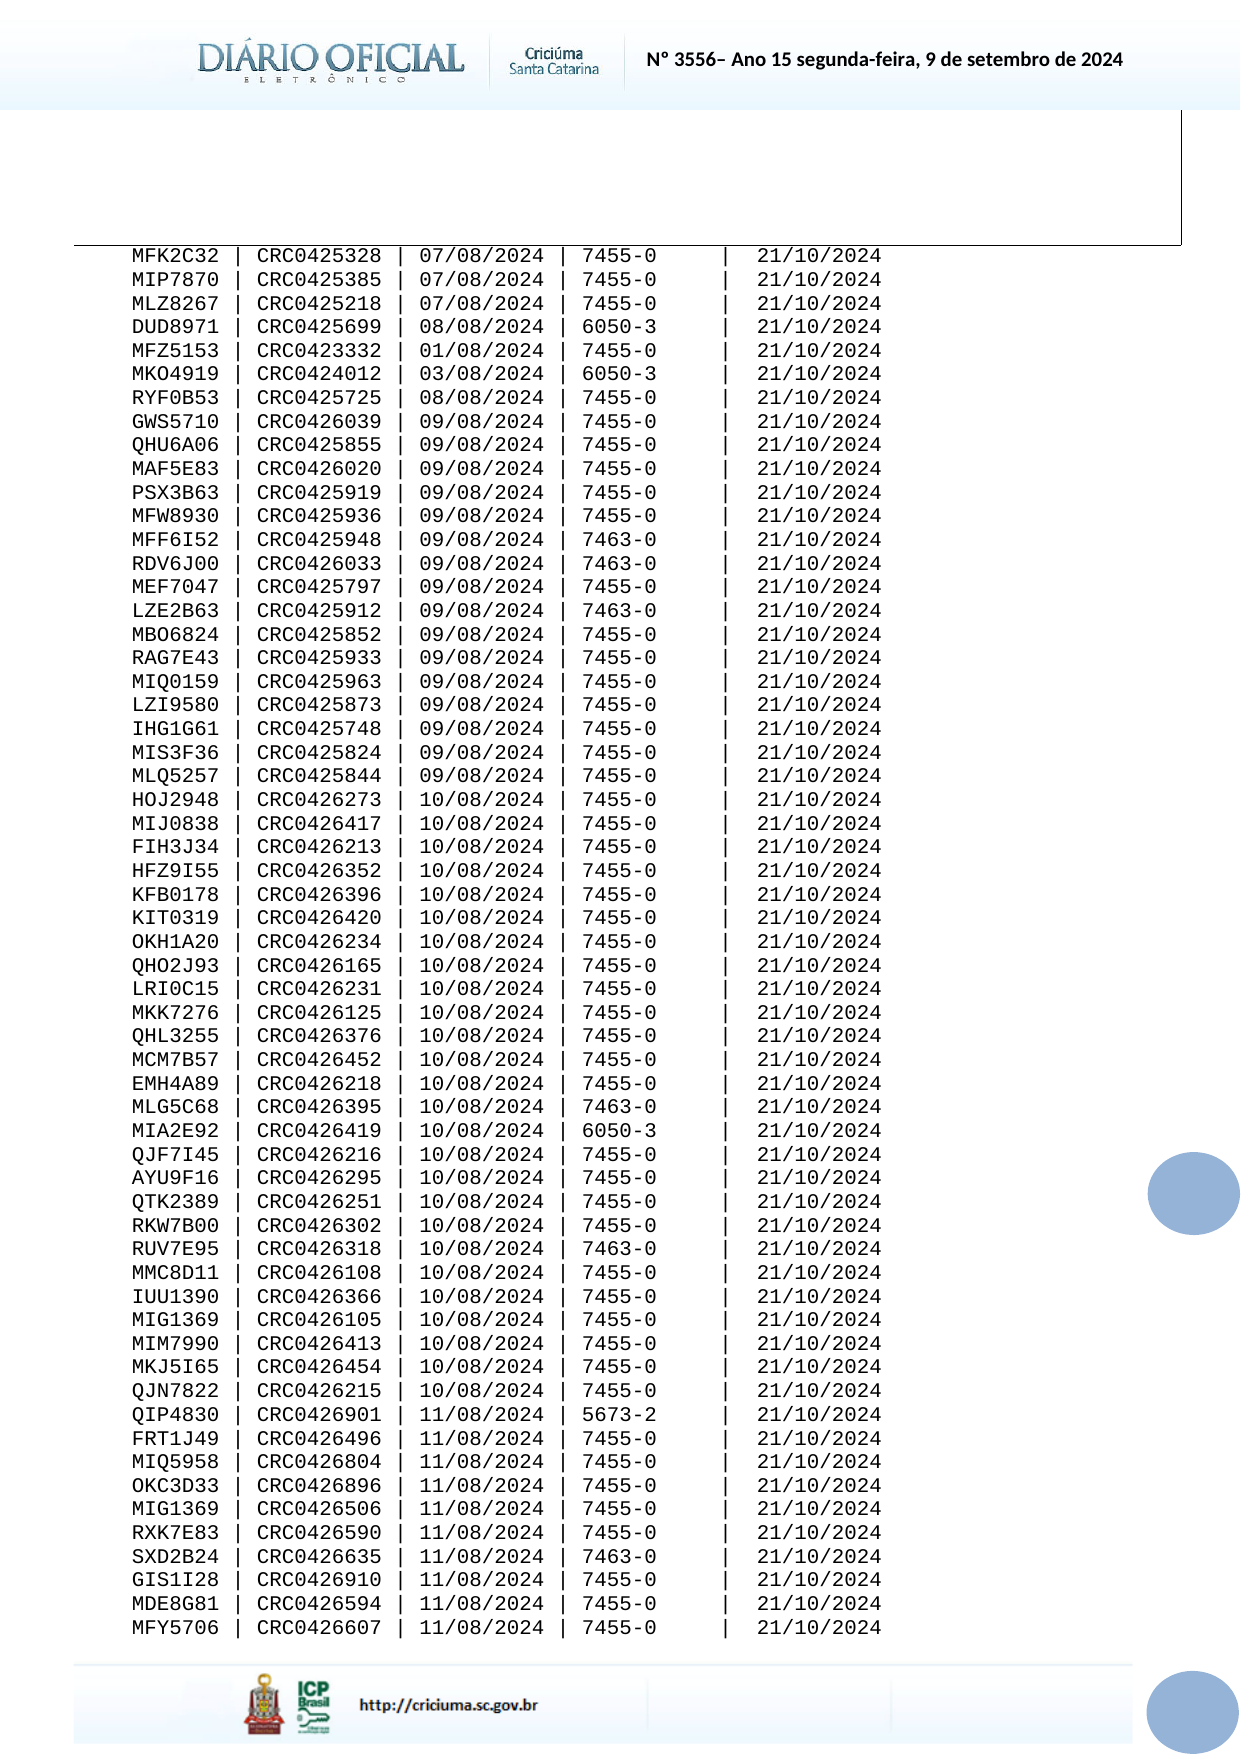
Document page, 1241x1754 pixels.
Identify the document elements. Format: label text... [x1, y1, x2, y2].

text AYU9F16 | CRC0426295 | 10/08/2024 | 7455-0 | 21/10/2024 [44, 1167, 1157, 1191]
text MIS3F36 | CRC0425824 | 09/08/2024 | 7455-0 | 21/10/2024 [44, 742, 1181, 765]
text RYF0B53 | CRC0425725 | 08/08/2024 | 7455-0 | 21/10/2024 [44, 387, 1181, 411]
text EMH4A89 | CRC0426218 | 10/08/2024 | 7455-0 | 21/10/2024 [44, 1073, 1181, 1096]
text MIJ0838 | CRC0426417 | 10/08/2024 | 7455-0 | 21/10/2024 [44, 813, 1181, 836]
text QIP4830 | CRC0426901 | 11/08/2024 | 5673-2 | 21/10/2024 [44, 1404, 1181, 1427]
text MFY5706 | CRC0426607 | 11/08/2024 | 7455-0 | 21/10/2024 [44, 1617, 1181, 1640]
text LZE2B63 | CRC0425912 | 09/08/2024 | 7463-0 | 21/10/2024 [44, 600, 1181, 623]
text MDE8G81 | CRC0426594 | 11/08/2024 | 7455-0 | 21/10/2024 [44, 1593, 1181, 1617]
text MEF7047 | CRC0425797 | 09/08/2024 | 7455-0 | 21/10/2024 [44, 576, 1181, 600]
text GIS1I28 | CRC0426910 | 11/08/2024 | 7455-0 | 21/10/2024 [44, 1569, 1181, 1593]
text FRT1J49 | CRC0426496 | 11/08/2024 | 7455-0 | 21/10/2024 [44, 1427, 1181, 1451]
text MIG1369 | CRC0426506 | 11/08/2024 | 7455-0 | 21/10/2024 [44, 1498, 1181, 1522]
text MKJ5I65 | CRC0426454 | 10/08/2024 | 7455-0 | 21/10/2024 [44, 1357, 1181, 1380]
text MMC8D11 | CRC0426108 | 10/08/2024 | 7455-0 | 21/10/2024 [44, 1262, 1181, 1286]
text RDV6J00 | CRC0426033 | 09/08/2024 | 7463-0 | 21/10/2024 [44, 553, 1181, 576]
text MFK2C32 | CRC0425328 | 07/08/2024 | 7455-0 | 21/10/2024 [44, 245, 1181, 269]
text HOJ2948 | CRC0426273 | 10/08/2024 | 7455-0 | 21/10/2024 [44, 789, 1181, 813]
text MKK7276 | CRC0426125 | 10/08/2024 | 7455-0 | 21/10/2024 [44, 1002, 1181, 1026]
text MLZ8267 | CRC0425218 | 07/08/2024 | 7455-0 | 21/10/2024 [44, 292, 1181, 316]
text MIP7870 | CRC0425385 | 07/08/2024 | 7455-0 | 21/10/2024 [44, 269, 1181, 292]
text MFW8930 | CRC0425936 | 09/08/2024 | 7455-0 | 21/10/2024 [44, 505, 1181, 529]
text MKO4919 | CRC0424012 | 03/08/2024 | 6050-3 | 21/10/2024 [44, 363, 1181, 387]
text MBO6824 | CRC0425852 | 09/08/2024 | 7455-0 | 21/10/2024 [44, 623, 1181, 647]
text OKC3D33 | CRC0426896 | 11/08/2024 | 7455-0 | 21/10/2024 [44, 1475, 1181, 1498]
text RUV7E95 | CRC0426318 | 10/08/2024 | 7463-0 | 21/10/2024 [44, 1238, 1181, 1262]
text LZI9580 | CRC0425873 | 09/08/2024 | 7455-0 | 21/10/2024 [44, 694, 1181, 718]
text MLQ5257 | CRC0425844 | 09/08/2024 | 7455-0 | 21/10/2024 [44, 765, 1181, 789]
text QTK2389 | CRC0426251 | 10/08/2024 | 7455-0 | 21/10/2024 [44, 1191, 1153, 1215]
text LRI0C15 | CRC0426231 | 10/08/2024 | 7455-0 | 21/10/2024 [44, 978, 1181, 1002]
text RXK7E83 | CRC0426590 | 11/08/2024 | 7455-0 | 21/10/2024 [44, 1522, 1181, 1546]
text MIQ5958 | CRC0426804 | 11/08/2024 | 7455-0 | 21/10/2024 [44, 1451, 1181, 1475]
text HFZ9I55 | CRC0426352 | 10/08/2024 | 7455-0 | 21/10/2024 [44, 860, 1181, 884]
text MIG1369 | CRC0426105 | 10/08/2024 | 7455-0 | 21/10/2024 [44, 1309, 1181, 1333]
text GWS5710 | CRC0426039 | 09/08/2024 | 7455-0 | 21/10/2024 [44, 411, 1181, 434]
text MFZ5153 | CRC0423332 | 01/08/2024 | 7455-0 | 21/10/2024 [44, 340, 1181, 363]
text IHG1G61 | CRC0425748 | 09/08/2024 | 7455-0 | 21/10/2024 [44, 718, 1181, 742]
text MIQ0159 | CRC0425963 | 09/08/2024 | 7455-0 | 21/10/2024 [44, 671, 1181, 694]
text RKW7B00 | CRC0426302 | 10/08/2024 | 7455-0 | 21/10/2024 [44, 1215, 1181, 1238]
text KIT0319 | CRC0426420 | 10/08/2024 | 7455-0 | 21/10/2024 [44, 907, 1181, 931]
text SXD2B24 | CRC0426635 | 11/08/2024 | 7463-0 | 21/10/2024 [44, 1546, 1181, 1569]
text MAF5E83 | CRC0426020 | 09/08/2024 | 7455-0 | 21/10/2024 [44, 458, 1181, 482]
text PSX3B63 | CRC0425919 | 09/08/2024 | 7455-0 | 21/10/2024 [44, 482, 1181, 505]
text QHL3255 | CRC0426376 | 10/08/2024 | 7455-0 | 21/10/2024 [44, 1026, 1181, 1049]
text MIA2E92 | CRC0426419 | 10/08/2024 | 6050-3 | 21/10/2024 [44, 1120, 1181, 1144]
text KFB0178 | CRC0426396 | 10/08/2024 | 7455-0 | 21/10/2024 [44, 884, 1181, 907]
text DUD8971 | CRC0425699 | 08/08/2024 | 6050-3 | 21/10/2024 [44, 316, 1181, 340]
text OKH1A20 | CRC0426234 | 10/08/2024 | 7455-0 | 21/10/2024 [44, 931, 1181, 954]
text MIM7990 | CRC0426413 | 10/08/2024 | 7455-0 | 21/10/2024 [44, 1333, 1181, 1357]
text IUU1390 | CRC0426366 | 10/08/2024 | 7455-0 | 21/10/2024 [44, 1286, 1181, 1309]
text QHO2J93 | CRC0426165 | 10/08/2024 | 7455-0 | 21/10/2024 [44, 954, 1181, 978]
text RAG7E43 | CRC0425933 | 09/08/2024 | 7455-0 | 21/10/2024 [44, 647, 1181, 671]
text MLG5C68 | CRC0426395 | 10/08/2024 | 7463-0 | 21/10/2024 [44, 1096, 1181, 1120]
text MCM7B57 | CRC0426452 | 10/08/2024 | 7455-0 | 21/10/2024 [44, 1049, 1181, 1073]
text MFF6I52 | CRC0425948 | 09/08/2024 | 7463-0 | 21/10/2024 [44, 529, 1181, 553]
text QJF7I45 | CRC0426216 | 10/08/2024 | 7455-0 | 21/10/2024 [44, 1144, 1181, 1167]
text QJN7822 | CRC0426215 | 10/08/2024 | 7455-0 | 21/10/2024 [44, 1380, 1181, 1404]
text FIH3J34 | CRC0426213 | 10/08/2024 | 7455-0 | 21/10/2024 [44, 836, 1181, 860]
text QHU6A06 | CRC0425855 | 09/08/2024 | 7455-0 | 21/10/2024 [44, 434, 1181, 458]
